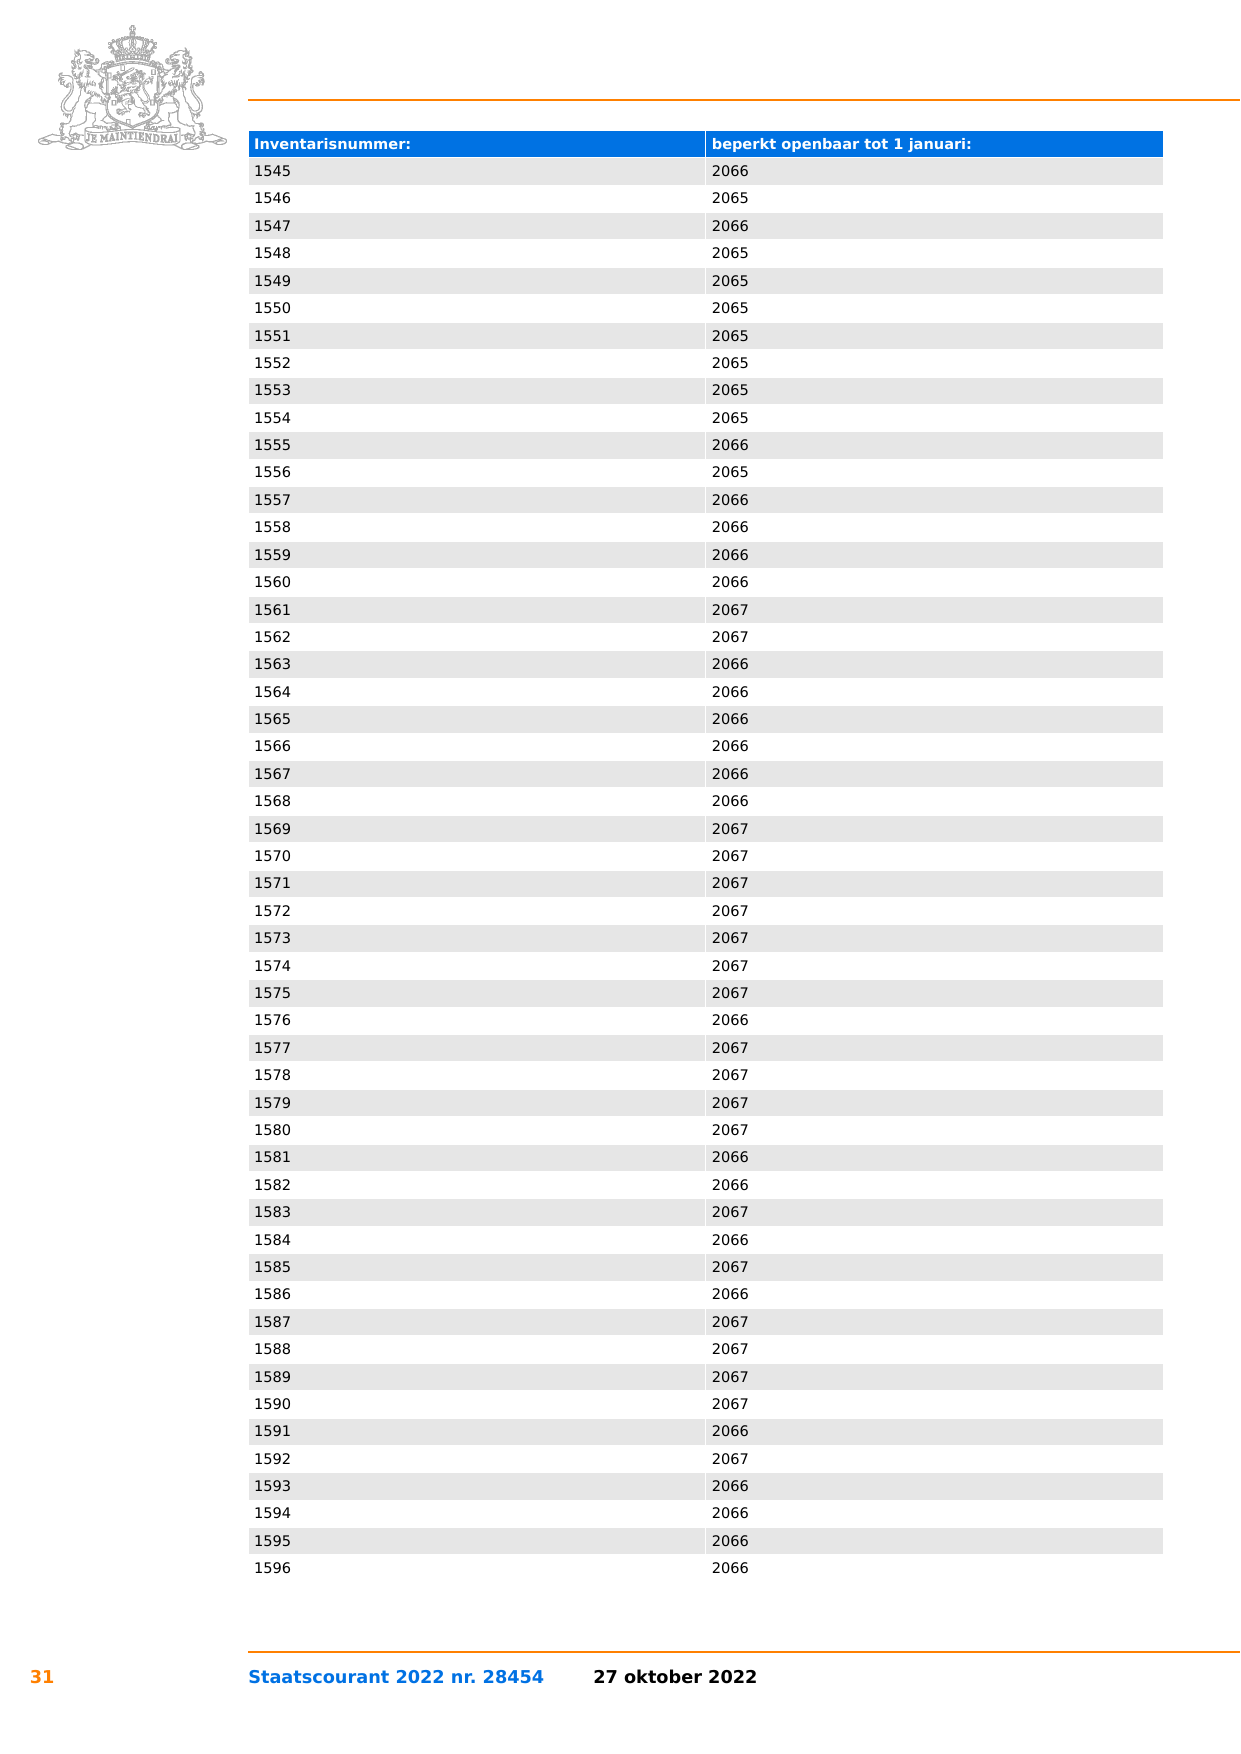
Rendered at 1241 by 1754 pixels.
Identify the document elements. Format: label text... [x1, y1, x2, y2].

table_cell 2066 [706, 1556, 1163, 1582]
table_cell 1556 [249, 460, 705, 486]
table_cell 1568 [249, 789, 705, 815]
table_cell 2066 [706, 1419, 1163, 1445]
table_cell 2066 [706, 1227, 1163, 1253]
table_cell 1545 [249, 158, 705, 185]
table_cell 1555 [249, 432, 705, 459]
table_header beperkt openbaar tot 1 januari: [706, 131, 1163, 157]
table_cell 2065 [706, 295, 1163, 322]
table_cell 1559 [249, 542, 705, 568]
table_cell 1588 [249, 1336, 705, 1363]
table_cell 2067 [706, 597, 1163, 623]
table_cell 2067 [706, 1364, 1163, 1390]
table_cell 2066 [706, 706, 1163, 733]
table_cell 2066 [706, 487, 1163, 513]
table_cell 2067 [706, 871, 1163, 897]
table_cell 1575 [249, 980, 705, 1007]
table_cell 2065 [706, 405, 1163, 431]
table_cell 2067 [706, 1309, 1163, 1335]
table_cell 1579 [249, 1090, 705, 1116]
table_cell 2065 [706, 460, 1163, 486]
table_cell 1548 [249, 241, 705, 267]
table_cell 1595 [249, 1528, 705, 1554]
table_cell 1562 [249, 624, 705, 650]
table_cell 1570 [249, 843, 705, 869]
table_cell 2067 [706, 1063, 1163, 1089]
table_header Inventarisnummer: [249, 131, 705, 157]
table_cell 1574 [249, 953, 705, 979]
table_cell 1561 [249, 597, 705, 623]
table_cell 1587 [249, 1309, 705, 1335]
table_cell 2066 [706, 1473, 1163, 1500]
table_cell 1560 [249, 569, 705, 596]
table_cell 2066 [706, 651, 1163, 678]
table_cell 2066 [706, 1145, 1163, 1171]
table_cell 2067 [706, 1035, 1163, 1061]
table_cell 1578 [249, 1063, 705, 1089]
table_cell 1577 [249, 1035, 705, 1061]
table_cell 2066 [706, 542, 1163, 568]
table_cell 1551 [249, 323, 705, 349]
table_cell 2067 [706, 1446, 1163, 1472]
table_cell 2066 [706, 761, 1163, 787]
table_cell 1564 [249, 679, 705, 705]
table_cell 2066 [706, 432, 1163, 459]
table_cell 1573 [249, 925, 705, 952]
table_cell 1583 [249, 1199, 705, 1226]
table_cell 2066 [706, 1501, 1163, 1527]
table_cell 2067 [706, 843, 1163, 869]
table_cell 1572 [249, 898, 705, 924]
table_cell 2067 [706, 816, 1163, 842]
table_cell 2067 [706, 898, 1163, 924]
picture [38, 25, 227, 150]
table_cell 1550 [249, 295, 705, 322]
table_cell 2066 [706, 569, 1163, 596]
table_cell 1589 [249, 1364, 705, 1390]
table_cell 1566 [249, 734, 705, 760]
table_cell 1592 [249, 1446, 705, 1472]
table_cell 2066 [706, 213, 1163, 239]
table_cell 2067 [706, 925, 1163, 952]
table_cell 1596 [249, 1556, 705, 1582]
table_cell 2066 [706, 1008, 1163, 1034]
table_cell 1549 [249, 268, 705, 294]
table_cell 2067 [706, 1336, 1163, 1363]
table_cell 1571 [249, 871, 705, 897]
table_cell 2067 [706, 1391, 1163, 1417]
table_cell 1593 [249, 1473, 705, 1500]
table_cell 1580 [249, 1117, 705, 1143]
table_cell 1569 [249, 816, 705, 842]
table_cell 2066 [706, 734, 1163, 760]
table_cell 2065 [706, 350, 1163, 376]
table_cell 2067 [706, 1199, 1163, 1226]
table_cell 1553 [249, 378, 705, 404]
table_cell 2065 [706, 323, 1163, 349]
table_cell 1585 [249, 1254, 705, 1281]
table_cell 1563 [249, 651, 705, 678]
table_cell 2065 [706, 241, 1163, 267]
table_cell 2066 [706, 1528, 1163, 1554]
table_cell 1576 [249, 1008, 705, 1034]
table_cell 2067 [706, 980, 1163, 1007]
table_cell 2066 [706, 679, 1163, 705]
table_cell 2067 [706, 1090, 1163, 1116]
table_cell 2066 [706, 515, 1163, 541]
table_cell 1581 [249, 1145, 705, 1171]
table_cell 1547 [249, 213, 705, 239]
table_cell 2065 [706, 378, 1163, 404]
table_cell 2067 [706, 624, 1163, 650]
table_cell 1591 [249, 1419, 705, 1445]
table_cell 1584 [249, 1227, 705, 1253]
table_cell 1557 [249, 487, 705, 513]
table_cell 2067 [706, 953, 1163, 979]
table_cell 2066 [706, 1282, 1163, 1308]
table_cell 2066 [706, 789, 1163, 815]
table_cell 2065 [706, 186, 1163, 212]
table_cell 1594 [249, 1501, 705, 1527]
table_cell 2065 [706, 268, 1163, 294]
table_cell 2066 [706, 158, 1163, 185]
table_cell 1586 [249, 1282, 705, 1308]
table_cell 1590 [249, 1391, 705, 1417]
table_cell 2067 [706, 1117, 1163, 1143]
table_cell 1565 [249, 706, 705, 733]
table_cell 1582 [249, 1172, 705, 1198]
table_cell 1558 [249, 515, 705, 541]
table_cell 1552 [249, 350, 705, 376]
table_cell 2066 [706, 1172, 1163, 1198]
table_cell 2067 [706, 1254, 1163, 1281]
table_cell 1546 [249, 186, 705, 212]
table_cell 1554 [249, 405, 705, 431]
table_cell 1567 [249, 761, 705, 787]
